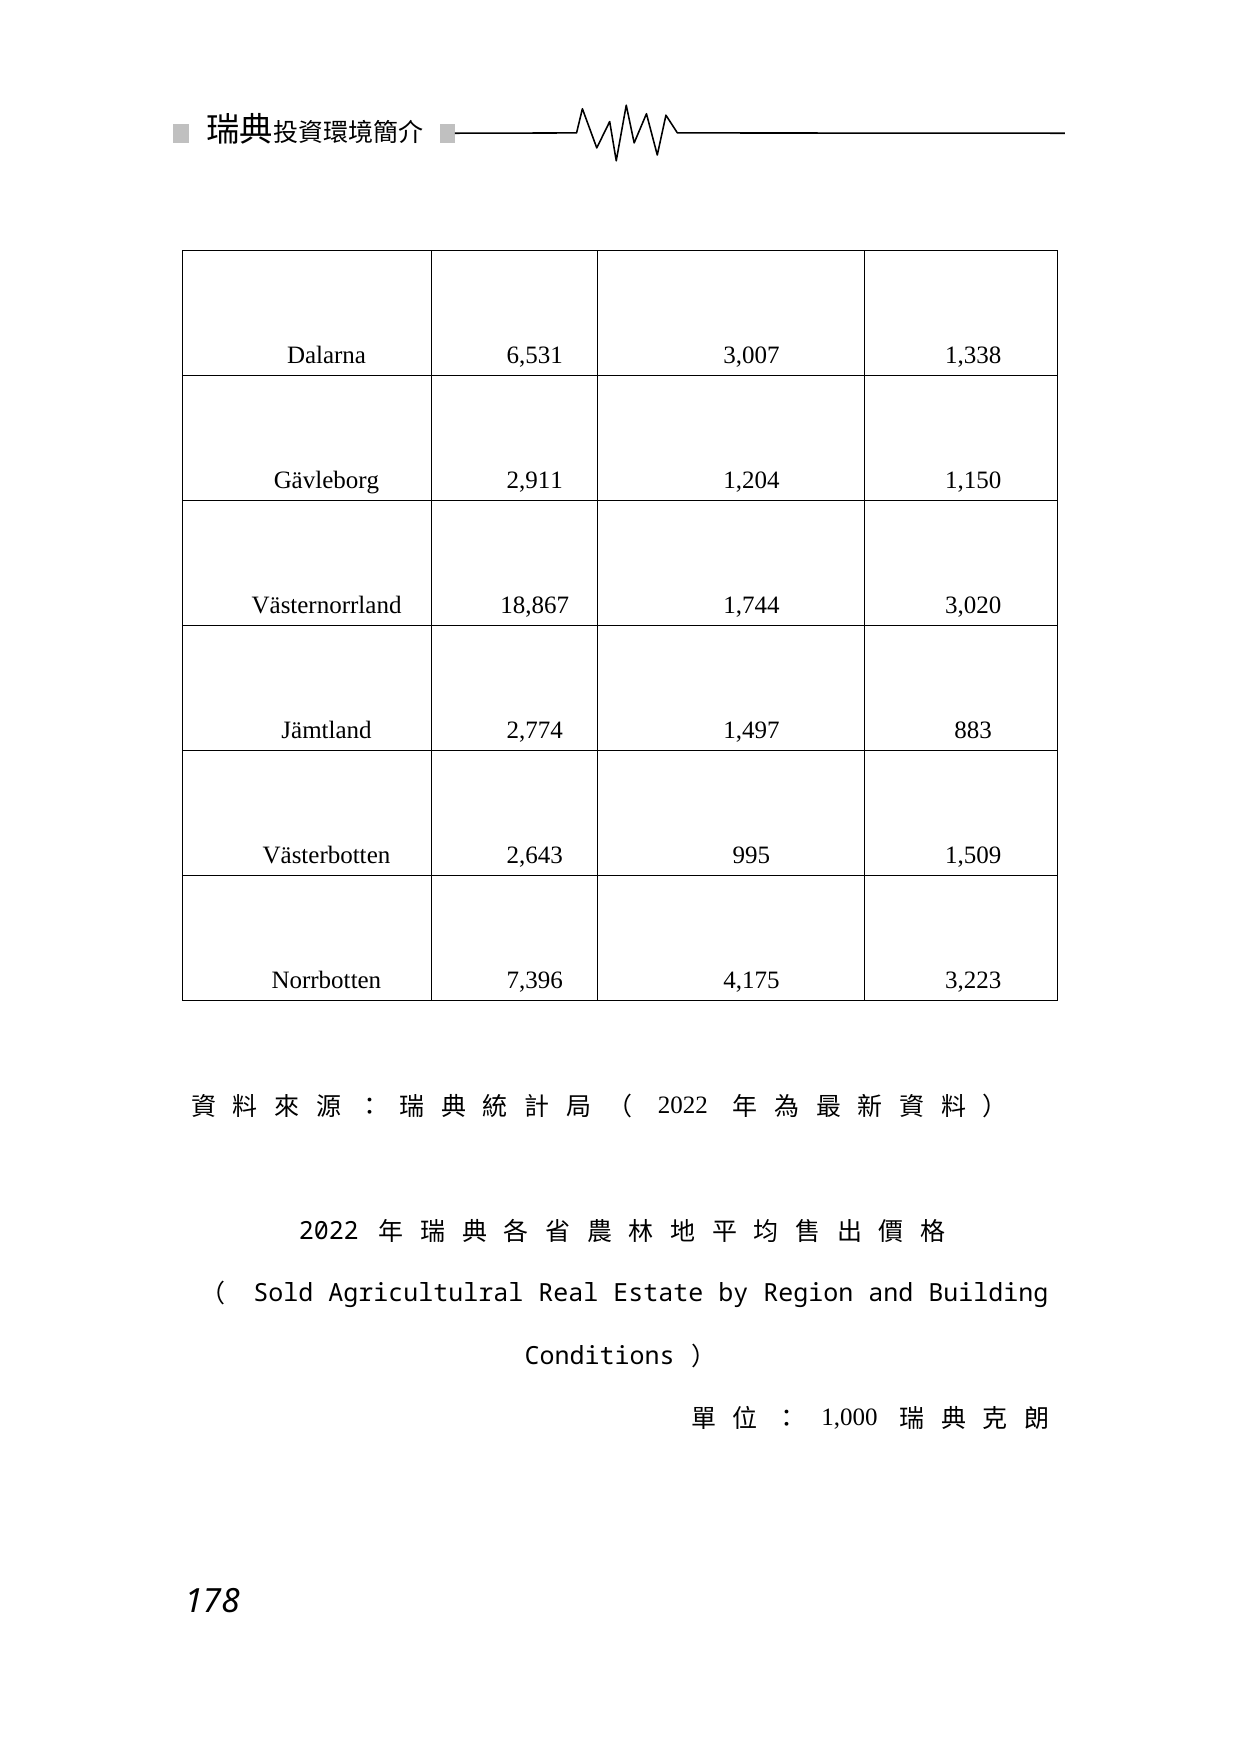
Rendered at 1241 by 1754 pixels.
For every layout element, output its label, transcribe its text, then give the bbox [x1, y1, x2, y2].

table_cell Gävleborg [183, 376, 431, 500]
table_cell 1,509 [865, 751, 1057, 875]
table_cell 1,338 [865, 251, 1057, 375]
table_cell 1,497 [598, 626, 864, 750]
table_cell 4,175 [598, 876, 864, 1000]
table_cell Västerbotten [183, 751, 431, 875]
table_cell 6,531 [432, 251, 597, 375]
text 資料來源：瑞典統計局（2022年為最新資料） [183, 1063, 1058, 1125]
table_cell Jämtland [183, 626, 431, 750]
table_cell 7,396 [432, 876, 597, 1000]
table_cell 883 [865, 626, 1057, 750]
text 2022年瑞典各省農林地平均售出價格 （Sold Agricultulral Real Estate by Region and Building Conditions） [183, 1188, 1058, 1375]
table_cell 1,744 [598, 501, 864, 625]
table_cell 2,911 [432, 376, 597, 500]
table_cell 1,204 [598, 376, 864, 500]
table_cell 2,643 [432, 751, 597, 875]
text 單位：1,000瑞典克朗 [183, 1375, 1058, 1438]
table_cell 1,150 [865, 376, 1057, 500]
table_cell 995 [598, 751, 864, 875]
table_cell Dalarna [183, 251, 431, 375]
table_cell 18,867 [432, 501, 597, 625]
table_cell 2,774 [432, 626, 597, 750]
table_cell Västernorrland [183, 501, 431, 625]
table_cell 3,007 [598, 251, 864, 375]
table_cell 3,223 [865, 876, 1057, 1000]
table_cell 3,020 [865, 501, 1057, 625]
table_cell Norrbotten [183, 876, 431, 1000]
